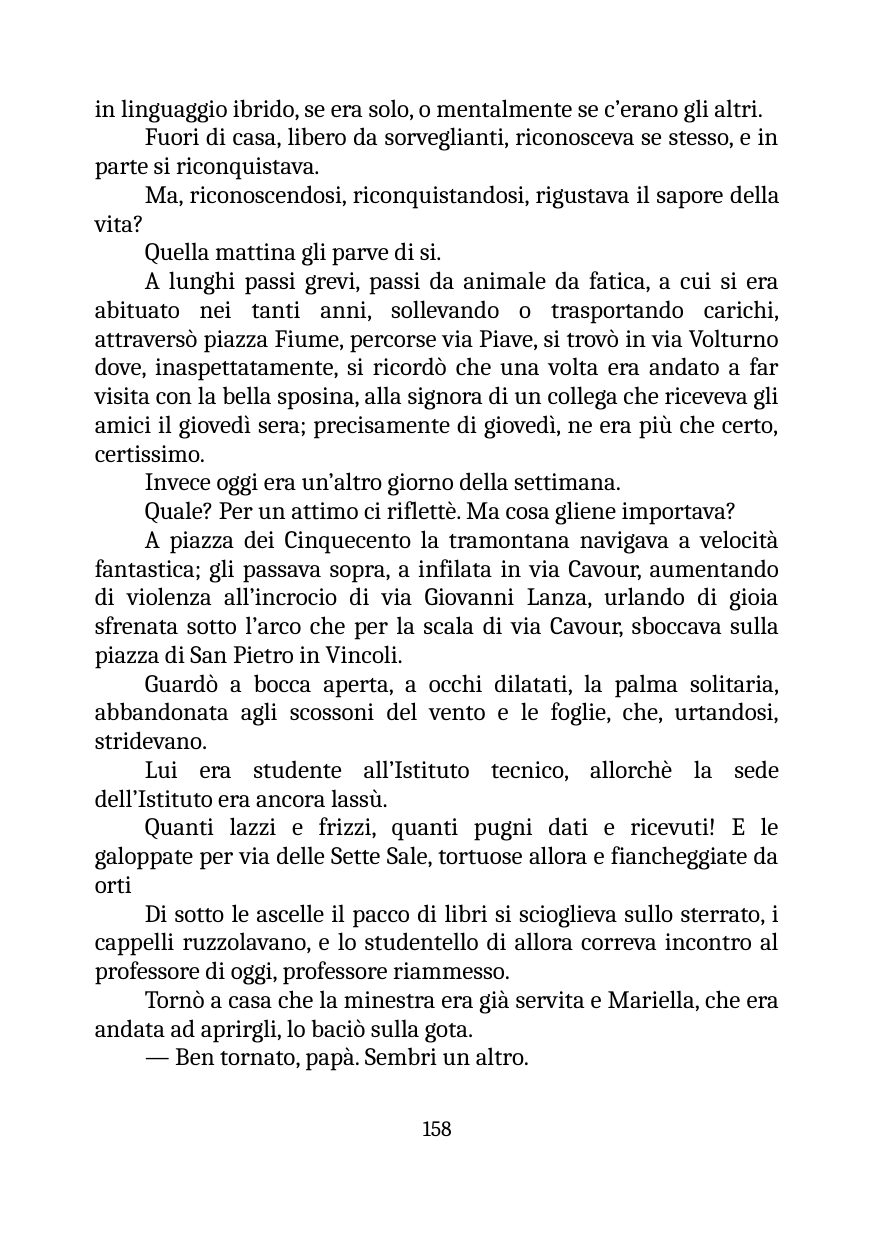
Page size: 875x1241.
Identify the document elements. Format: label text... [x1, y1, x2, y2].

text Lui era studente all’Istituto tecnico, allorchè la sede dell’Istituto era ancora lassù. [94, 756, 779, 813]
text Quanti lazzi e frizzi, quanti pugni dati e ricevuti! E le galoppate per via delle Sette Sale, tortuose allora e fiancheggiate da orti [94, 813, 779, 899]
text in linguaggio ibrido, se era solo, o mentalmente se c’erano gli altri. [94, 94, 779, 123]
text A piazza dei Cinquecento la tramontana navigava a velocità fantastica; gli passava sopra, a infilata in via Cavour, aumentando di violenza all’incrocio di via Giovanni Lanza, urlando di gioia sfrenata sotto l’arco che per la scala di via Cavour, sboccava sulla piazza di San Pietro in Vincoli. [94, 526, 779, 669]
text — Ben tornato, papà. Sembri un altro. [94, 1043, 779, 1072]
text Fuori di casa, libero da sorveglianti, riconosceva se stesso, e in parte si riconquistava. [94, 123, 779, 181]
text A lunghi passi grevi, passi da animale da fatica, a cui si era abituato nei tanti anni, sollevando o trasportando carichi, attraversò piazza Fiume, percorse via Piave, si trovò in via Volturno dove, inaspettatamente, si ricordò che una volta era andato a far visita con la bella sposina, alla signora di un collega che riceveva gli amici il giovedì sera; precisamente di giovedì, ne era più che certo, certissimo. [94, 267, 779, 468]
text Quella mattina gli parve di si. [94, 238, 779, 267]
text Quale? Per un attimo ci riflettè. Ma cosa gliene importava? [94, 497, 779, 526]
text Invece oggi era un’altro giorno della settimana. [94, 468, 779, 497]
text Guardò a bocca aperta, a occhi dilatati, la palma solitaria, abbandonata agli scossoni del vento e le foglie, che, urtandosi, stridevano. [94, 669, 779, 756]
text Ma, riconoscendosi, riconquistandosi, rigustava il sapore della vita? [94, 181, 779, 238]
text Tornò a casa che la minestra era già servita e Mariella, che era andata ad aprirgli, lo baciò sulla gota. [94, 986, 779, 1043]
text Di sotto le ascelle il pacco di libri si scioglieva sullo sterrato, i cappelli ruzzolavano, e lo studentello di allora correva incontro al professore di oggi, professore riammesso. [94, 899, 779, 986]
